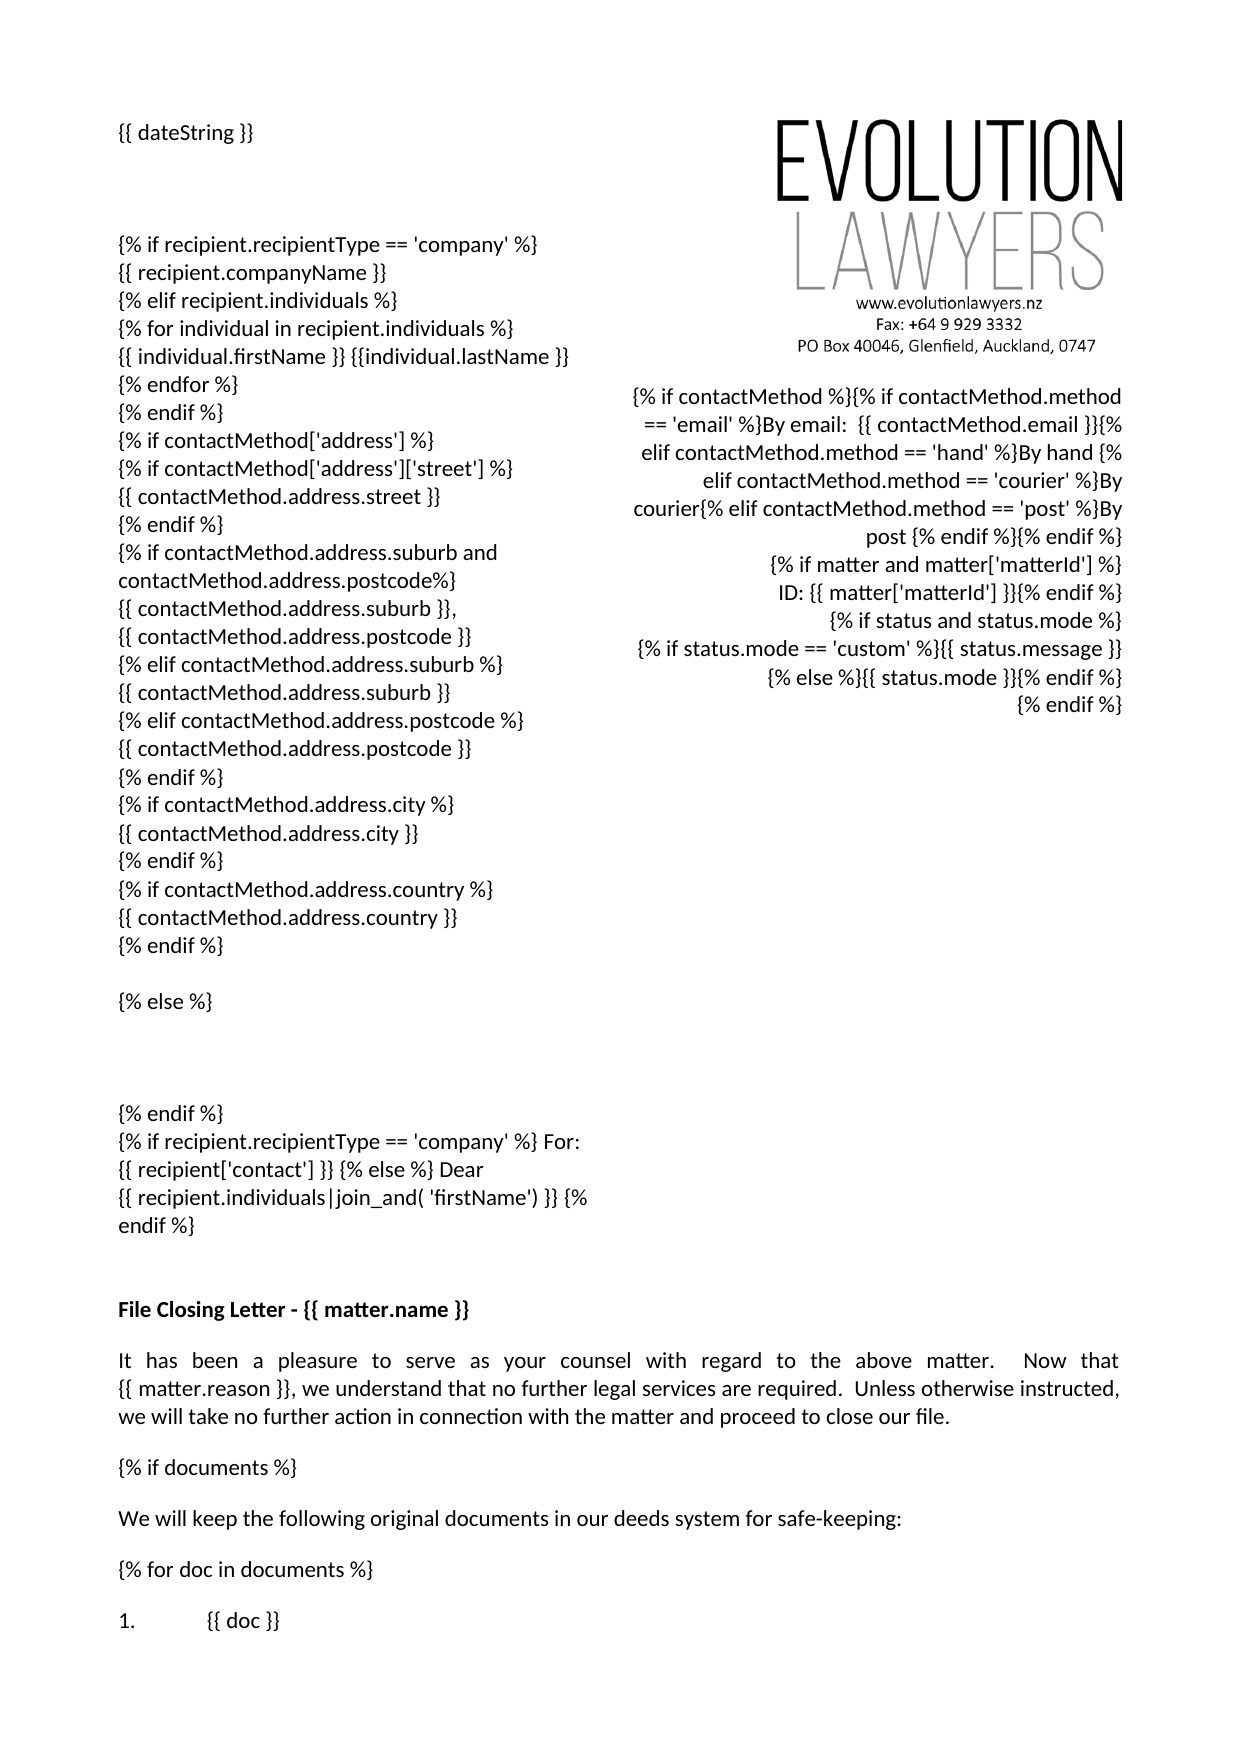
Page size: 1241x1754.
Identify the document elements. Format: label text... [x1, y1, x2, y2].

list {{ doc }} [118, 1606, 1122, 1634]
text We will keep the following original documents in our deeds system for safe-keeping: [118, 1504, 1122, 1532]
text {% for doc in documents %} [118, 1555, 1122, 1583]
text {% if documents %} [118, 1453, 1122, 1481]
table_header {{ dateString }} {% if recipient.recipientType == 'company' %} {{ recipient.companyName }} {% elif recipient.individuals %} {% for individual in recipient.individuals %} {{ individual.firstName }} {{individual.lastName }} {% endfor %} {% endif %} {% if contactMethod['address'] %} {% if contactMethod['address']['street'] %} {{ contactMethod.address.street }} {% endif %} {% if contactMethod.address.suburb and contactMethod.address.postcode%} {{ contactMethod.address.suburb }}, {{ contactMethod.address.postcode }} {% elif contactMethod.address.suburb %} {{ contactMethod.address.suburb }} {% elif contactMethod.address.postcode %} {{ contactMethod.address.postcode }} {% endif %} {% if contactMethod.address.city %} {{ contactMethod.address.city }} {% endif %} {% if contactMethod.address.country %} {{ contactMethod.address.country }} {% endif %} {% else %} {% endif %} [118, 118, 620, 1127]
text It has been a pleasure to serve as your counsel with regard to the above matter. Now that {{ matter.reason }}, we understand that no further legal services are required. Unless otherwise instructed, we will take no further action in connection with the matter and proceed to close our file. [118, 1346, 1122, 1430]
picture [776, 118, 1123, 355]
table_header {% if contactMethod %}{% if contactMethod.method == 'email' %}By email: {{ contactMethod.email }}{% elif contactMethod.method == 'hand' %}By hand {% elif contactMethod.method == 'courier' %}By courier{% elif contactMethod.method == 'post' %}By post {% endif %}{% endif %} {% if matter and matter['matterId'] %} ID: {{ matter['matterId'] }}{% endif %} {% if status and status.mode %} {% if status.mode == 'custom' %}{{ status.message }}{% else %}{{ status.mode }}{% endif %} {% endif %} [620, 118, 1122, 1239]
subtitle File Closing Letter - {{ matter.name }} [118, 1295, 1122, 1323]
table_cell {% if recipient.recipientType == 'company' %} For: {{ recipient['contact'] }} {% else %} Dear {{ recipient.individuals|join_and( 'firstName') }} {% endif %} [118, 1127, 620, 1239]
